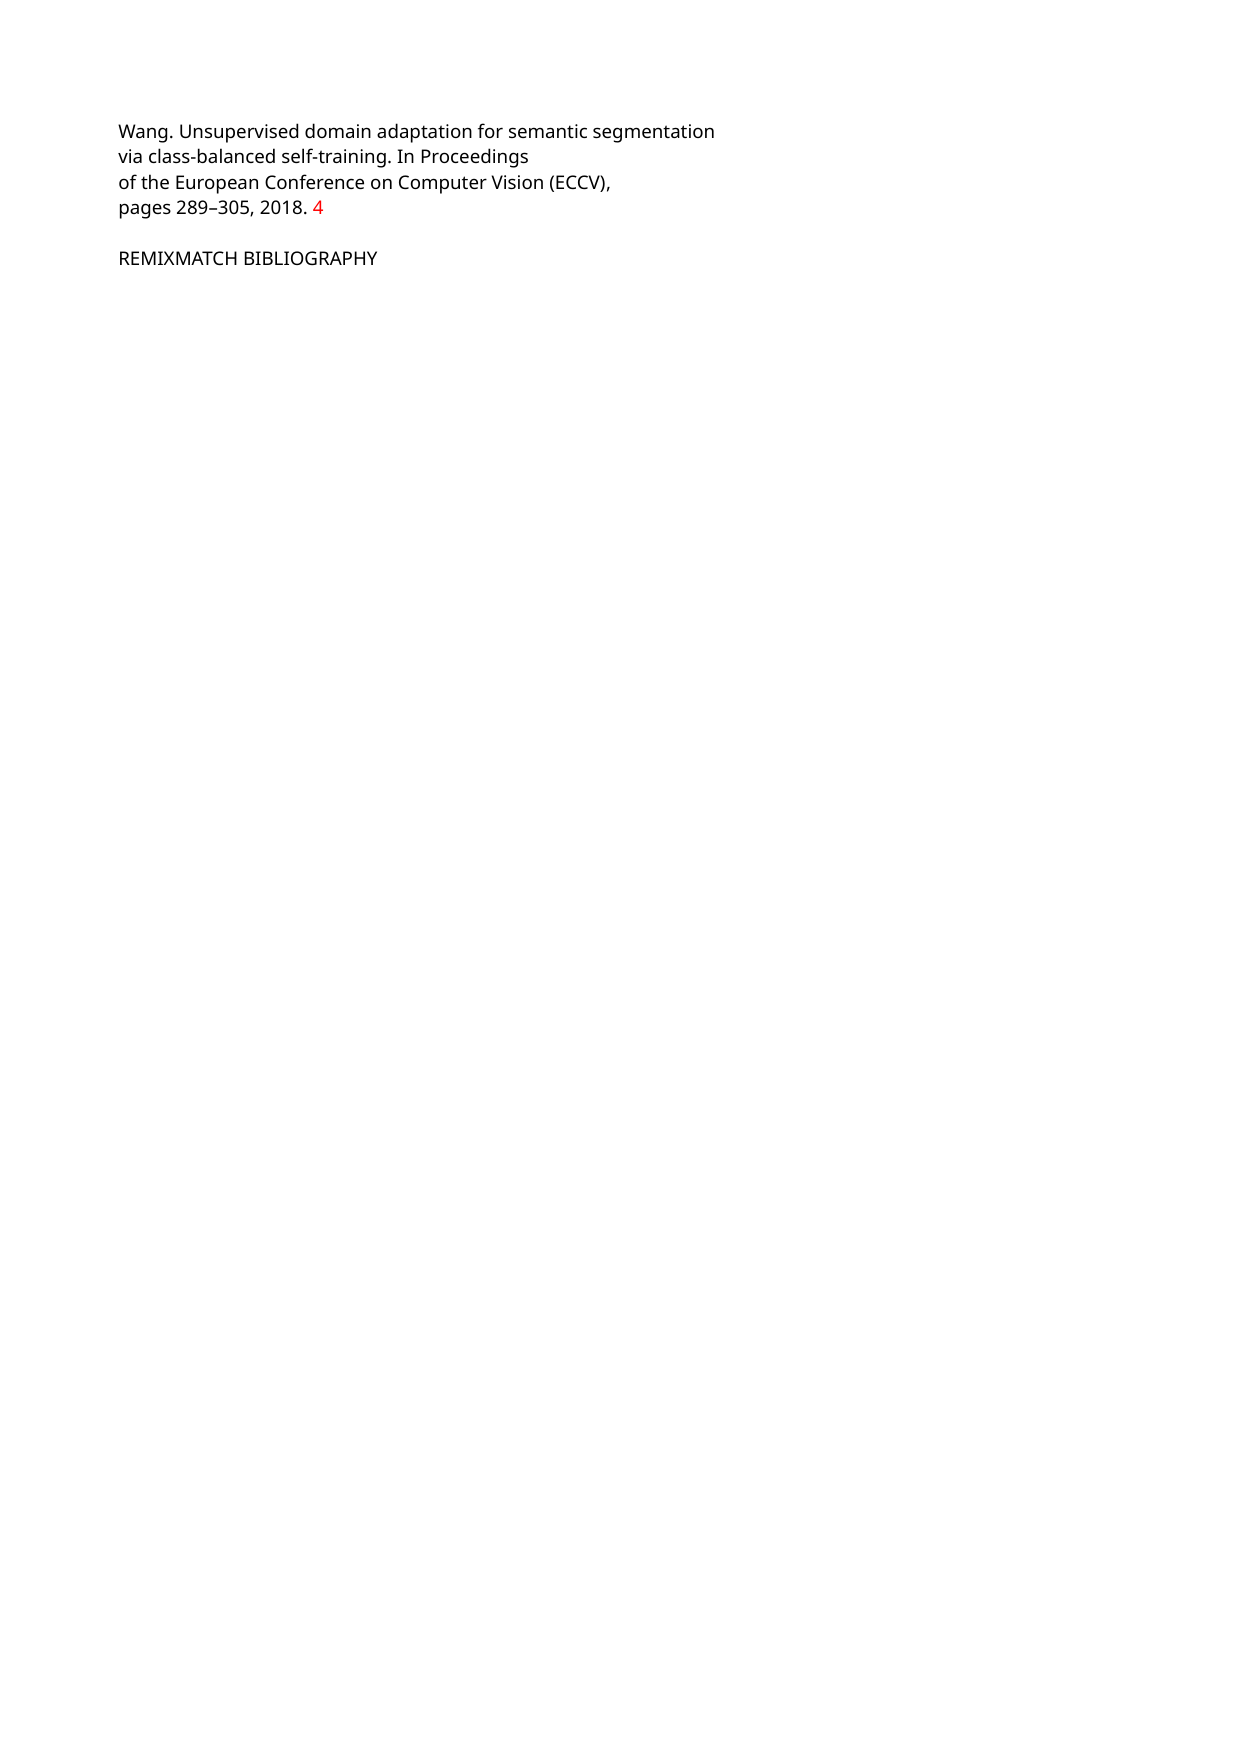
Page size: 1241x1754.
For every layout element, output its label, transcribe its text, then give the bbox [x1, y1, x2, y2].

text Wang. Unsupervised domain adaptation for semantic segmentation [118, 118, 1122, 144]
text REMIXMATCH BIBLIOGRAPHY [118, 246, 1122, 271]
text pages 289–305, 2018. 4 [118, 195, 1122, 220]
text via class-balanced self-training. In Proceedings [118, 144, 1122, 169]
text of the European Conference on Computer Vision (ECCV), [118, 169, 1122, 195]
